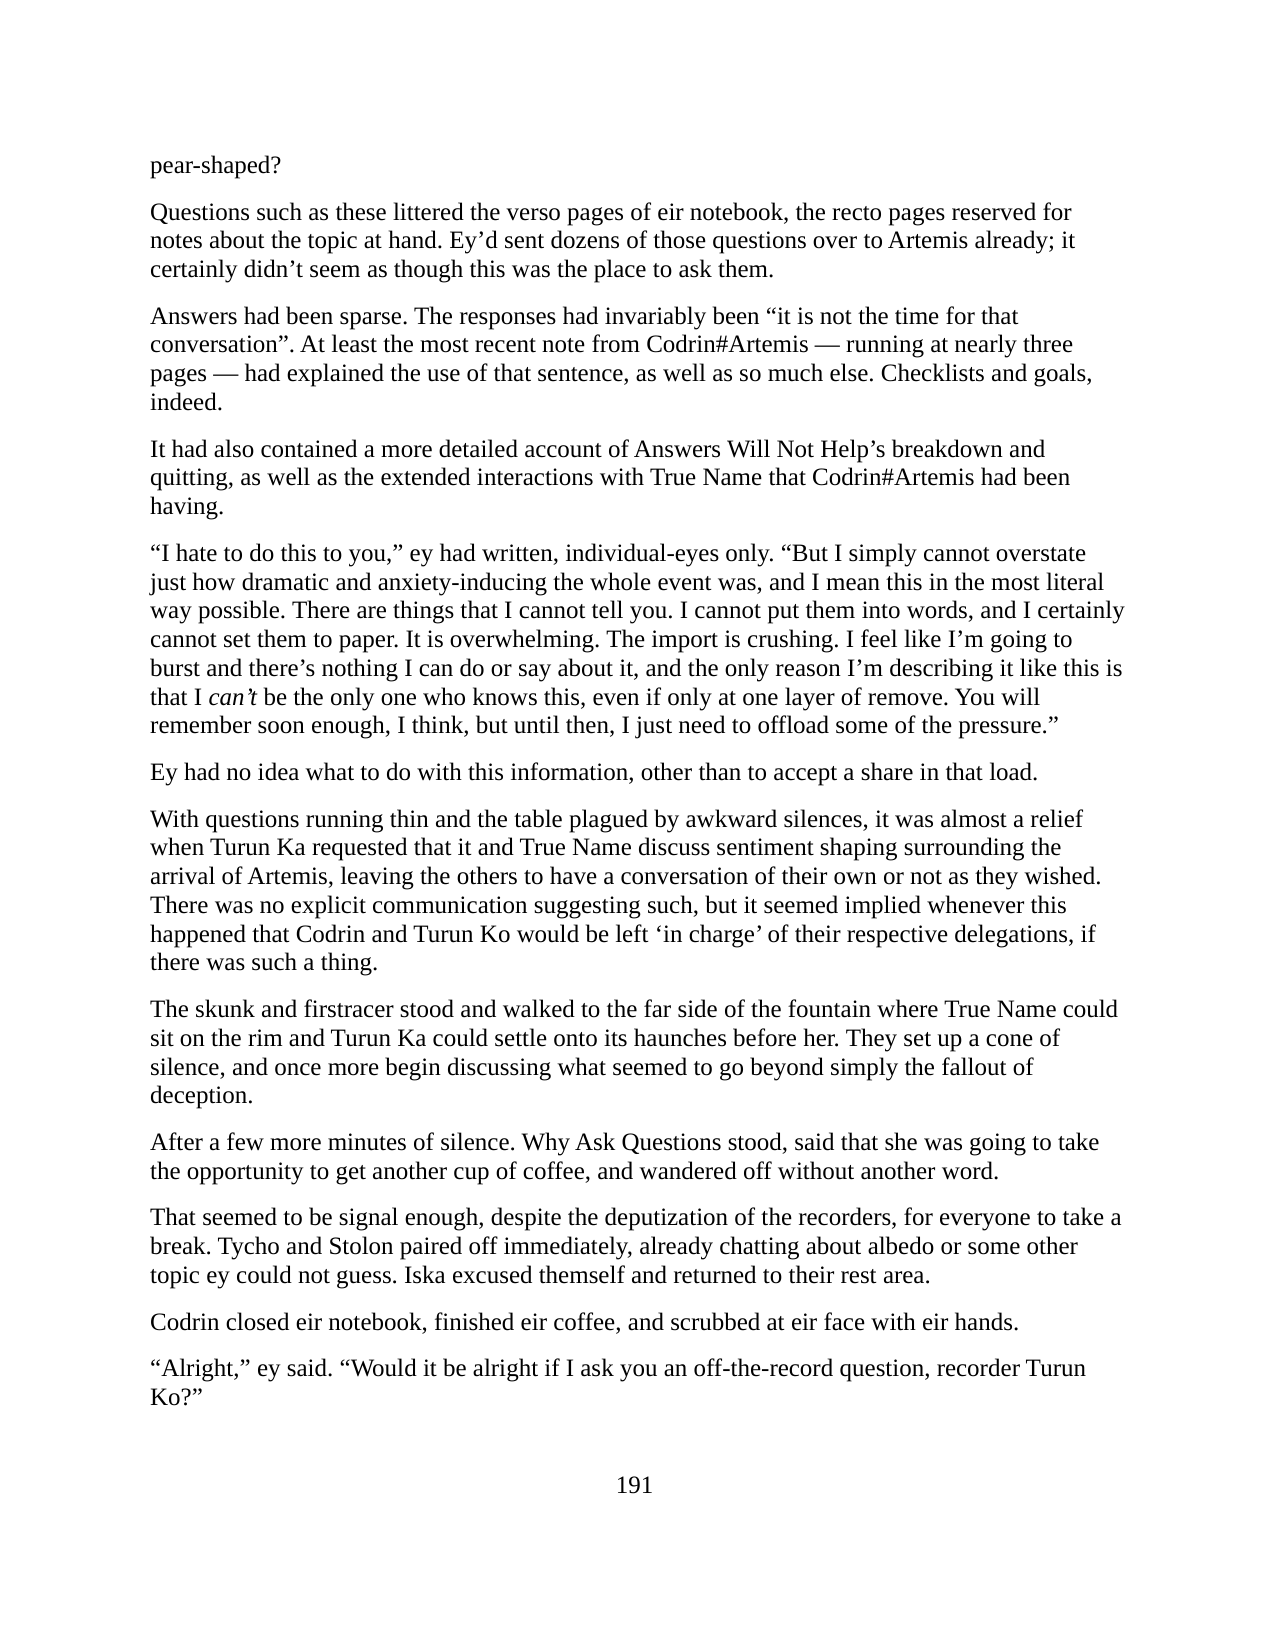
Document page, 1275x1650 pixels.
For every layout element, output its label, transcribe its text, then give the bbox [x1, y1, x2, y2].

text pear-shaped? [150, 150, 1125, 179]
text With questions running thin and the table plagued by awkward silences, it was almost a relief when Turun Ka requested that it and True Name discuss sentiment shaping surrounding the arrival of Artemis, leaving the others to have a conversation of their own or not as they wished. There was no explicit communication suggesting such, but it seemed implied whenever this happened that Codrin and Turun Ko would be left ‘in charge’ of their respective delegations, if there was such a thing. [150, 804, 1125, 976]
text “I hate to do this to you,” ey had written, individual-eyes only. “But I simply cannot overstate just how dramatic and anxiety-inducing the whole event was, and I mean this in the most literal way possible. There are things that I cannot tell you. I cannot put them into words, and I certainly cannot set them to paper. It is overwhelming. The import is crushing. I feel like I’m going to burst and there’s nothing I can do or say about it, and the only reason I’m describing it like this is that I can’t be the only one who knows this, even if only at one layer of remove. You will remember soon enough, I think, but until then, I just need to offload some of the pressure.” [150, 538, 1125, 739]
text “Alright,” ey said. “Would it be alright if I ask you an off-the-record question, recorder Turun Ko?” [150, 1353, 1125, 1411]
text After a few more minutes of silence. Why Ask Questions stood, said that she was going to take the opportunity to get another cup of coffee, and wandered off without another word. [150, 1127, 1125, 1184]
text It had also contained a more detailed account of Answers Will Not Help’s breakdown and quitting, as well as the extended interactions with True Name that Codrin#Artemis had been having. [150, 434, 1125, 520]
text Answers had been sparse. The responses had invariably been “it is not the time for that conversation”. At least the most recent note from Codrin#Artemis — running at nearly three pages — had explained the use of that sentence, as well as so much else. Checklists and goals, indeed. [150, 301, 1125, 416]
text The skunk and firstracer stood and walked to the far side of the fountain where True Name could sit on the rim and Turun Ka could settle onto its haunches before her. They set up a cone of silence, and once more begin discussing what seemed to go beyond simply the fallout of deception. [150, 994, 1125, 1109]
text Ey had no idea what to do with this information, other than to accept a share in that load. [150, 757, 1125, 786]
text That seemed to be signal enough, despite the deputization of the recorders, for everyone to take a break. Tycho and Stolon paired off immediately, already chatting about albedo or some other topic ey could not guess. Iska excused themself and returned to their rest area. [150, 1202, 1125, 1289]
text Codrin closed eir notebook, finished eir coffee, and scrubbed at eir face with eir hands. [150, 1307, 1125, 1335]
text Questions such as these littered the verso pages of eir notebook, the recto pages reserved for notes about the topic at hand. Ey’d sent dozens of those questions over to Artemis already; it certainly didn’t seem as though this was the place to ask them. [150, 197, 1125, 283]
